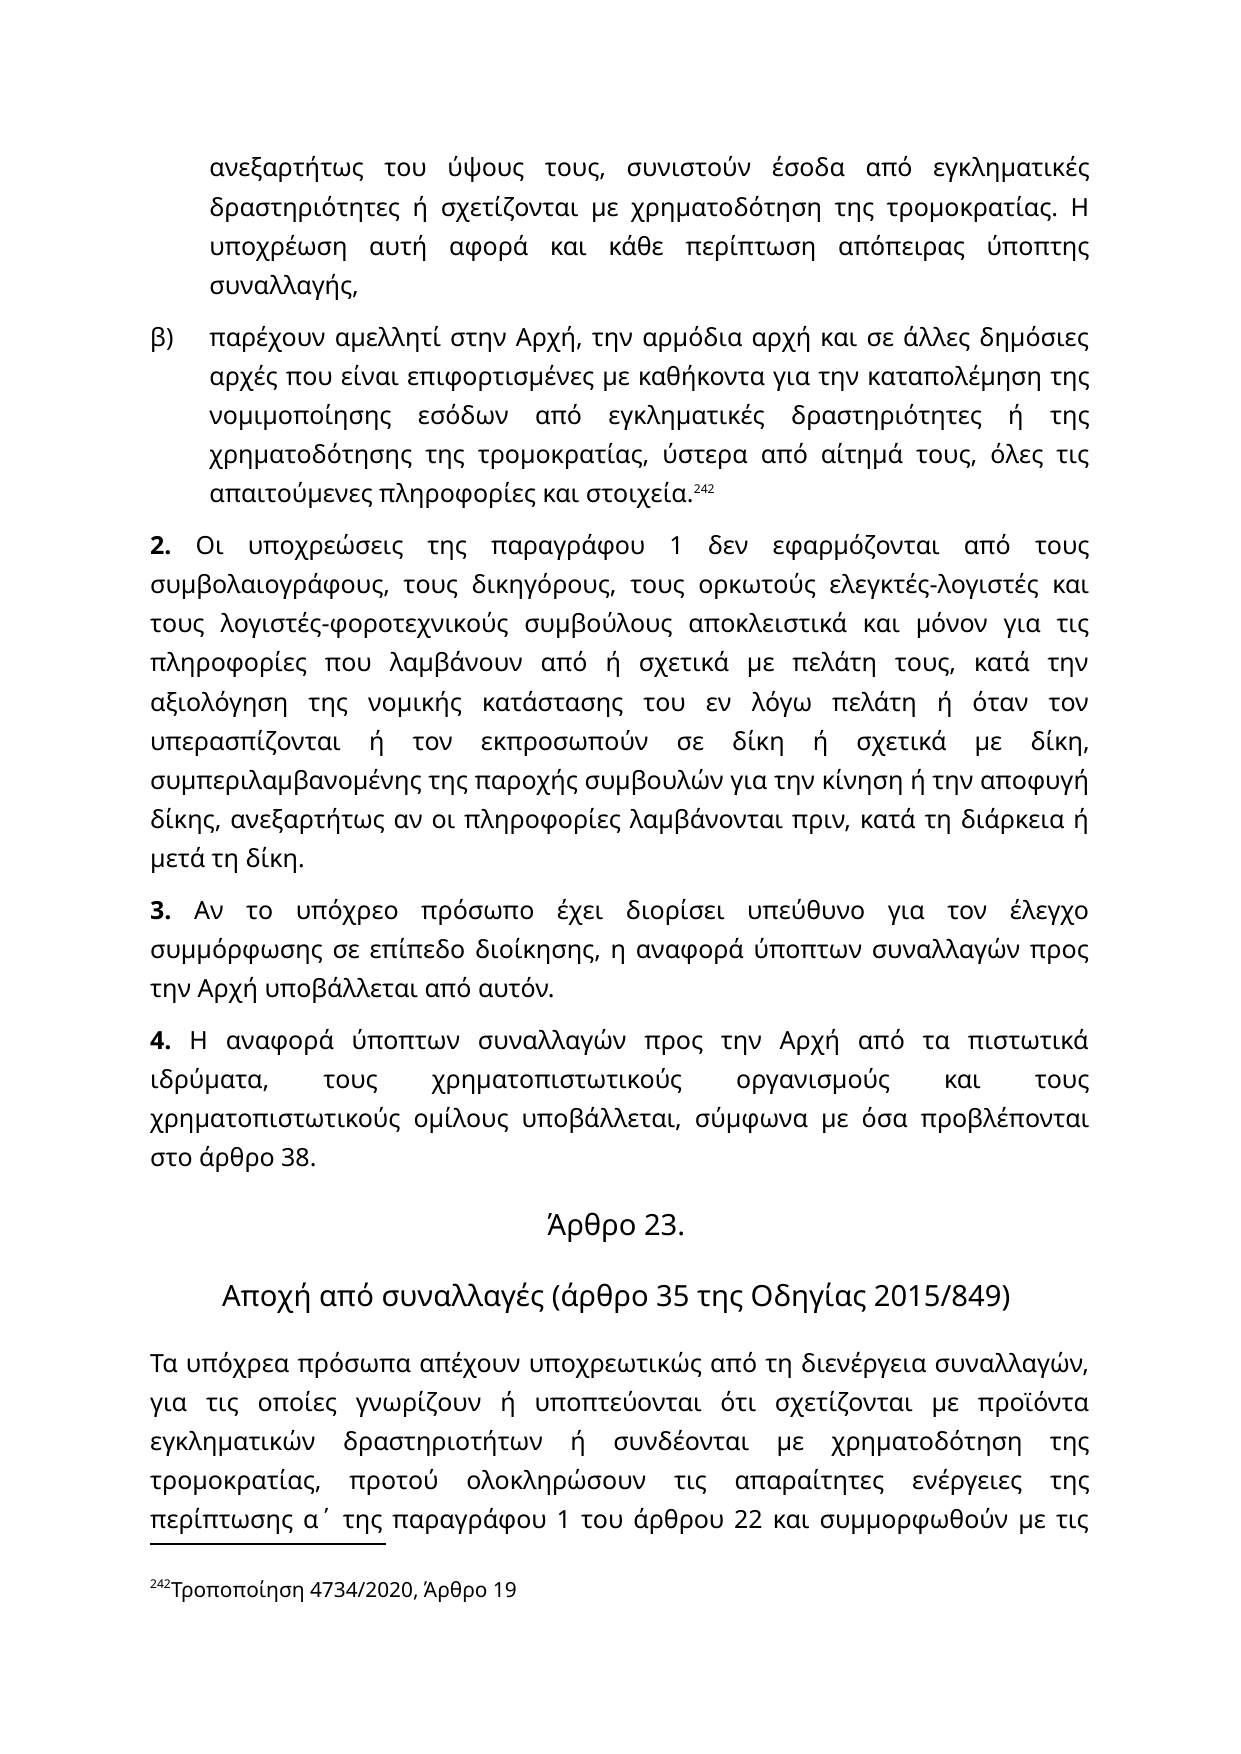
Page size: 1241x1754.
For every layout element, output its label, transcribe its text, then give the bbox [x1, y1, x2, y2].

list β) παρέχουν αμελλητί στην Αρχή, την αρμόδια αρχή και σε άλλες δημόσιες αρχές που είναι επιφορτισμένες με καθήκοντα για την καταπολέμηση της νομιμοποίησης εσόδων από εγκληματικές δραστηριότητες ή της χρηματοδότησης της τρομοκρατίας, ύστερα από αίτημά τους, όλες τις απαιτούμενες πληροφορίες και στοιχεία. [150, 319, 1090, 510]
subtitle Άρθρο 23. [150, 1204, 1090, 1244]
subtitle Αποχή από συναλλαγές (άρθρο 35 της Οδηγίας 2015/849) [150, 1275, 1090, 1314]
text Τα υπόχρεα πρόσωπα απέχουν υποχρεωτικώς από τη διενέργεια συναλλαγών, για τις οποίες γνωρίζουν ή υποπτεύονται ότι σχετίζονται με προϊόντα εγκληματικών δραστηριοτήτων ή συνδέονται με χρηματοδότηση της τρομοκρατίας, προτού ολοκληρώσουν τις απαραίτητες ενέργειες της περίπτωσης α΄ της παραγράφου 1 του άρθρου 22 και συμμορφωθούν με τις [150, 1345, 1090, 1536]
text 2. Οι υποχρεώσεις της παραγράφου 1 δεν εφαρμόζονται από τους συμβολαιογράφους, τους δικηγόρους, τους ορκωτούς ελεγκτές-λογιστές και τους λογιστές-φοροτεχνικούς συμβούλους αποκλειστικά και μόνον για τις πληροφορίες που λαμβάνουν από ή σχετικά με πελάτη τους, κατά την αξιολόγηση της νομικής κατάστασης του εν λόγω πελάτη ή όταν τον υπερασπίζονται ή τον εκπροσωπούν σε δίκη ή σχετικά με δίκη, συμπεριλαμβανομένης της παροχής συμβουλών για την κίνηση ή την αποφυγή δίκης, ανεξαρτήτως αν οι πληροφορίες λαμβάνονται πριν, κατά τη διάρκεια ή μετά τη δίκη. [150, 527, 1090, 875]
text 4. Η αναφορά ύποπτων συναλλαγών προς την Αρχή από τα πιστωτικά ιδρύματα, τους χρηματοπιστωτικούς οργανισμούς και τους χρηματοπιστωτικούς ομίλους υποβάλλεται, σύμφωνα με όσα προβλέπονται στο άρθρο 38. [150, 1022, 1090, 1174]
text 3. Αν το υπόχρεο πρόσωπο έχει διορίσει υπεύθυνο για τον έλεγχο συμμόρφωσης σε επίπεδο διοίκησης, η αναφορά ύποπτων συναλλαγών προς την Αρχή υποβάλλεται από αυτόν. [150, 892, 1090, 1005]
text Τροποποίηση 4734/2020, Άρθρο 19 [150, 1576, 1090, 1604]
list ανεξαρτήτως του ύψους τους, συνιστούν έσοδα από εγκληματικές δραστηριότητες ή σχετίζονται με χρηματοδότηση της τρομοκρατίας. Η υποχρέωση αυτή αφορά και κάθε περίπτωση απόπειρας ύποπτης συναλλαγής, [150, 150, 1090, 302]
